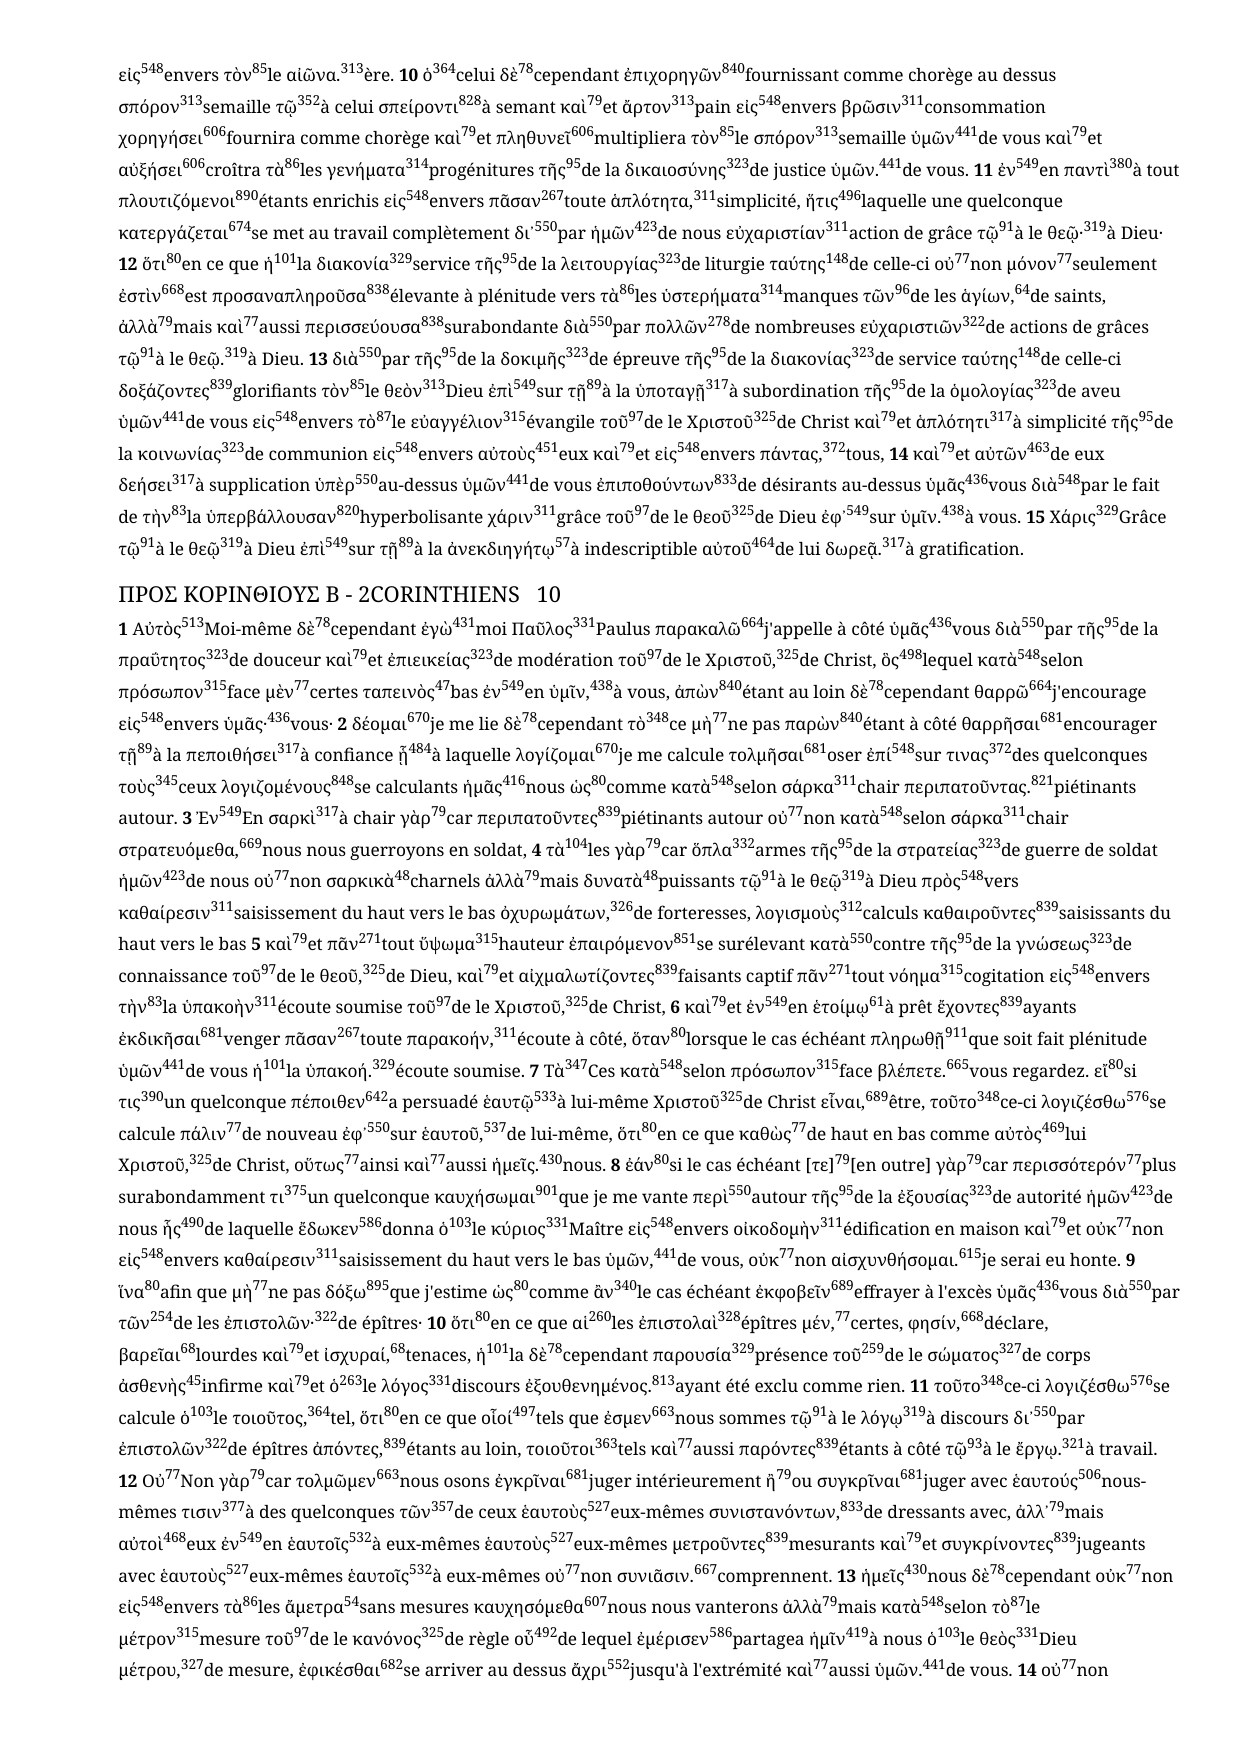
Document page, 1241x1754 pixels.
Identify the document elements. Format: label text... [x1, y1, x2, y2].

text 1 Αὐτὸς513Moi-même δὲ78cependant ἐγὼ431moi Παῦλος331Paulus παρακαλῶ664j'appelle à côté ὑμᾶς436vous διὰ550par τῆς95de la πραΰτητος323de douceur καὶ79et ἐπιεικείας323de modération τοῦ97de le Χριστοῦ,325de Christ, ὃς498lequel κατὰ548selon πρόσωπον315face μὲν77certes ταπεινὸς47bas ἐν549en ὑμῖν,438à vous, ἀπὼν840étant au loin δὲ78cependant θαρρῶ664j'encourage εἰς548envers ὑμᾶς·436vous· 2 δέομαι670je me lie δὲ78cependant τὸ348ce μὴ77ne pas παρὼν840étant à côté θαρρῆσαι681encourager τῇ89à la πεποιθήσει317à confiance ᾗ484à laquelle λογίζομαι670je me calcule τολμῆσαι681oser ἐπί548sur τινας372des quelconques τοὺς345ceux λογιζομένους848se calculants ἡμᾶς416nous ὡς80comme κατὰ548selon σάρκα311chair περιπατοῦντας.821piétinants autour. 3 Ἐν549En σαρκὶ317à chair γὰρ79car περιπατοῦντες839piétinants autour οὐ77non κατὰ548selon σάρκα311chair στρατευόμεθα,669nous nous guerroyons en soldat, 4 τὰ104les γὰρ79car ὅπλα332armes τῆς95de la στρατείας323de guerre de soldat ἡμῶν423de nous οὐ77non σαρκικὰ48charnels ἀλλὰ79mais δυνατὰ48puissants τῷ91à le θεῷ319à Dieu πρὸς548vers καθαίρεσιν311saisissement du haut vers le bas ὀχυρωμάτων,326de forteresses, λογισμοὺς312calculs καθαιροῦντες839saisissants du haut vers le bas 5 καὶ79et πᾶν271tout ὕψωμα315hauteur ἐπαιρόμενον851se surélevant κατὰ550contre τῆς95de la γνώσεως323de connaissance τοῦ97de le θεοῦ,325de Dieu, καὶ79et αἰχμαλωτίζοντες839faisants captif πᾶν271tout νόημα315cogitation εἰς548envers τὴν83la ὑπακοὴν311écoute soumise τοῦ97de le Χριστοῦ,325de Christ, 6 καὶ79et ἐν549en ἑτοίμῳ61à prêt ἔχοντες839ayants ἐκδικῆσαι681venger πᾶσαν267toute παρακοήν,311écoute à côté, ὅταν80lorsque le cas échéant πληρωθῇ911que soit fait plénitude ὑμῶν441de vous ἡ101la ὑπακοή.329écoute soumise. 7 Τὰ347Ces κατὰ548selon πρόσωπον315face βλέπετε.665vous regardez. εἴ80si τις390un quelconque πέποιθεν642a persuadé ἑαυτῷ533à lui-même Χριστοῦ325de Christ εἶναι,689être, τοῦτο348ce-ci λογιζέσθω576se calcule πάλιν77de nouveau ἐφ᾽550sur ἑαυτοῦ,537de lui-même, ὅτι80en ce que καθὼς77de haut en bas comme αὐτὸς469lui Χριστοῦ,325de Christ, οὕτως77ainsi καὶ77aussi ἡμεῖς.430nous. 8 ἐάν80si le cas échéant [τε]79[en outre] γὰρ79car περισσότερόν77plus surabondamment τι375un quelconque καυχήσωμαι901que je me vante περὶ550autour τῆς95de la ἐξουσίας323de autorité ἡμῶν423de nous ἧς490de laquelle ἔδωκεν586donna ὁ103le κύριος331Maître εἰς548envers οἰκοδομὴν311édification en maison καὶ79et οὐκ77non εἰς548envers καθαίρεσιν311saisissement du haut vers le bas ὑμῶν,441de vous, οὐκ77non αἰσχυνθήσομαι.615je serai eu honte. 9 ἵνα80afin que μὴ77ne pas δόξω895que j'estime ὡς80comme ἂν340le cas échéant ἐκφοβεῖν689effrayer à l'excès ὑμᾶς436vous διὰ550par τῶν254de les ἐπιστολῶν·322de épîtres· 10 ὅτι80en ce que αἱ260les ἐπιστολαὶ328épîtres μέν,77certes, φησίν,668déclare, βαρεῖαι68lourdes καὶ79et ἰσχυραί,68tenaces, ἡ101la δὲ78cependant παρουσία329présence τοῦ259de le σώματος327de corps ἀσθενὴς45infirme καὶ79et ὁ263le λόγος331discours ἐξουθενημένος.813ayant été exclu comme rien. 11 τοῦτο348ce-ci λογιζέσθω576se calcule ὁ103le τοιοῦτος,364tel, ὅτι80en ce que οἷοί497tels que ἐσμεν663nous sommes τῷ91à le λόγῳ319à discours δι᾽550par ἐπιστολῶν322de épîtres ἀπόντες,839étants au loin, τοιοῦτοι363tels καὶ77aussi παρόντες839étants à côté τῷ93à le ἔργῳ.321à travail. 12 Οὐ77Non γὰρ79car τολμῶμεν663nous osons ἐγκρῖναι681juger intérieurement ἢ79ou συγκρῖναι681juger avec ἑαυτούς506nous-mêmes τισιν377à des quelconques τῶν357de ceux ἑαυτοὺς527eux-mêmes συνιστανόντων,833de dressants avec, ἀλλ᾽79mais αὐτοὶ468eux ἐν549en ἑαυτοῖς532à eux-mêmes ἑαυτοὺς527eux-mêmes μετροῦντες839mesurants καὶ79et συγκρίνοντες839jugeants avec ἑαυτοὺς527eux-mêmes ἑαυτοῖς532à eux-mêmes οὐ77non συνιᾶσιν.667comprennent. 13 ἡμεῖς430nous δὲ78cependant οὐκ77non εἰς548envers τὰ86les ἄμετρα54sans mesures καυχησόμεθα607nous nous vanterons ἀλλὰ79mais κατὰ548selon τὸ87le μέτρον315mesure τοῦ97de le κανόνος325de règle οὗ492de lequel ἐμέρισεν586partagea ἡμῖν419à nous ὁ103le θεὸς331Dieu μέτρου,327de mesure, ἐφικέσθαι682se arriver au dessus ἄχρι552jusqu'à l'extrémité καὶ77aussi ὑμῶν.441de vous. 14 οὐ77non γὰρ79car ὡς80comme μὴ77ne pas ἐφικνούμενοι866se arrivants au dessus εἰς548envers ὑμᾶς436vous ὑπερεκτείνομεν663nous superétendons ἑαυτούς,506nous-mêmes, ἄχρι552jusqu'à l'extrémité γὰρ79car καὶ77aussi ὑμῶν441de vous ἐφθάσαμεν581nous devançâmes ἐν549en τῷ93à le εὐαγγελίῳ321à évangile τοῦ97de le Χριστοῦ,325de Christ, 15 οὐκ77non εἰς548envers τὰ86les ἄμετρα54sans mesures καυχώμενοι866se vantants ἐν549en ἀλλοτρίοις120à d'autruis κόποις,318à frappements, ἐλπίδα311espérance δὲ78cependant ἔχοντες839ayants αὐξανομένης883de étante crûe τῆς95de la πίστεως323de croyance ὑμῶν441de vous ἐν549en ὑμῖν438à vous μεγαλυνθῆναι683être magnifié κατὰ548selon τὸν85le κανόνα313règle ἡμῶν423de nous εἰς548envers περισσείαν311surabondance 16 εἰς548envers τὰ347ces ὑπερέκεινα552en au delà que ὑμῶν441de vous εὐαγγελίσασθαι,682se évangéliser, οὐκ77non ἐν549en ἀλλοτρίῳ121à d'autrui κανόνι319à règle εἰς548envers τὰ86les ἕτοιμα54prêts καυχήσασθαι.682se vanter. 17 Ὁ364Celui δὲ78cependant καυχώμενος867se vantant ἐν549en κυρίῳ319à Maître καυχάσθω·576se vante· 18 οὐ77non γὰρ79car ὁ364celui ἑαυτὸν528lui-même συνιστάνων,840dressant avec, ἐκεῖνός364celui-là ἐστιν668est δόκιμος,47approuvé, ἀλλ᾽79mais ὃν480lequel ὁ103le κύριος331Maître συνίστησιν.668dresse avec. [118, 613, 1181, 1682]
text 1 Περὶ550Autour μὲν77certes γὰρ79car τῆς95de la διακονίας323de service τῆς356de celle εἰς548envers τοὺς84les ἁγίους52saints περισσόν49surabondant μοί420à moi ἐστιν668est τὸ366ce γράφειν689grapher ὑμῖν·438à vous· 2 οἶδα638j'ai su γὰρ79car τὴν83la προθυμίαν311promptitude fureur ὑμῶν441de vous ἣν478laquelle ὑπὲρ550au-dessus ὑμῶν441de vous καυχῶμαι670je me vante Μακεδόσιν,318à Macédoniens, ὅτι80en ce que Ἀχαΐα329Achaïe παρεσκεύασται648s'a équipé à côté ἀπὸ547au loin πέρυσι,77l'année dernière, καὶ79et τὸ105le ὑμῶν441de vous ζῆλος333zèle ἠρέθισεν586irrita τοὺς84les πλείονας.3plus nombreusement. 3 ἔπεμψα582je mandai δὲ78cependant τοὺς84les ἀδελφούς,312frères, ἵνα80afin que μὴ77ne pas τὸ105le καύχημα333vantardise ἡμῶν423de nous τὸ500ce ὑπὲρ550au-dessus ὑμῶν441de vous κενωθῇ911que soit vidé ἐν549en τῷ93à le μέρει321à part τούτῳ,146à ce-ci, ἵνα80afin que καθὼς77de haut en bas comme ἔλεγον621je disais παρεσκευασμένοι791se ayants équipés à côté ἦτε,918que vous soyez, 4 μή80ne pas πως77en quelque manière ἐὰν80si le cas échéant ἔλθωσιν898que viennent σὺν549avec ἐμοὶ420à moi Μακεδόνες330Macédoniens καὶ79et εὕρωσιν898que trouvent ὑμᾶς436vous ἀπαρασκευάστους31non préparés καταισχυνθῶμεν906que nous soyons couvert de honte ἡμεῖς,430nous, ἵνα80afin que μὴ77ne pas λέγω917que je dise ὑμεῖς,447vous, ἐν549en τῇ89à la ὑποστάσει317à soutenance ταύτῃ.142à celle-ci. 5 ἀναγκαῖον55nécessaire οὖν79donc ἡγησάμην588je me gouvernai παρακαλέσαι681appeler à côté τοὺς84les ἀδελφούς,312frères, ἵνα80afin que προέλθωσιν898que viennent devant εἰς548envers ὑμᾶς436vous καὶ79et προκαταρτίσωσιν898que ajustent complètement à l'avance τὴν83la προεπηγγελμένην786se ayante promise auparavant εὐλογίαν311éloge ὑμῶν,441de vous, ταύτην344celle-ci ἑτοίμην30prête εἶναι689être οὕτως77ainsi ὡς80comme εὐλογίαν311éloge καὶ79et μὴ77ne pas ὡς80comme πλεονεξίαν.311cupidité. 6 Τοῦτο348Ce-ci δέ,78cependant, ὁ364celui σπείρων840semant φειδομένως77en épargnant φειδομένως77en épargnant καὶ77aussi θερίσει,606moissonnera, καὶ79et ὁ364celui σπείρων840semant ἐπ᾽549sur εὐλογίαις316à éloges ἐπ᾽549sur εὐλογίαις316à éloges καὶ77aussi θερίσει.606moissonnera. 7 ἕκαστος390chacun καθὼς77de haut en bas comme προῄρηται648s'a saisi devant τῇ249à la καρδίᾳ,317à coeur, μὴ77ne pas ἐκ550hors λύπης323de tristesse ἢ79ou ἐξ550hors ἀνάγκης·323de nécessité· ἱλαρὸν4hilarant γὰρ79car δότην313donneur ἀγαπᾷ668aime ὁ103le θεός.331Dieu. 8 δυνατεῖ668est puissant δὲ78cependant ὁ103le θεὸς331Dieu πᾶσαν267toute χάριν311grâce περισσεῦσαι681surabonder εἰς548envers ὑμᾶς,436vous, ἵνα80afin que ἐν549en παντὶ380à tout πάντοτε77en tout moment πᾶσαν267toute αὐτάρκειαν311autosuffisance ἔχοντες839ayants περισσεύητε918que vous surabondiez εἰς548envers πᾶν271tout ἔργον315travail ἀγαθόν,6bon, 9 καθὼς77de haut en bas comme γέγραπται·654a été graphé· ἐσκόρπισεν,586dispersa, ἔδωκεν586donna τοῖς90à les πένησιν,58à peinés, ἡ101la δικαιοσύνη329justice αὐτοῦ464de lui μένει668reste εἰς548envers τὸν85le αἰῶνα.313ère. 10 ὁ364celui δὲ78cependant ἐπιχορηγῶν840fournissant comme chorège au dessus σπόρον313semaille τῷ352à celui σπείροντι828à semant καὶ79et ἄρτον313pain εἰς548envers βρῶσιν311consommation χορηγήσει606fournira comme chorège καὶ79et πληθυνεῖ606multipliera τὸν85le σπόρον313semaille ὑμῶν441de vous καὶ79et αὐξήσει606croîtra τὰ86les γενήματα314progénitures τῆς95de la δικαιοσύνης323de justice ὑμῶν.441de vous. 11 ἐν549en παντὶ380à tout πλουτιζόμενοι890étants enrichis εἰς548envers πᾶσαν267toute ἁπλότητα,311simplicité, ἥτις496laquelle une quelconque κατεργάζεται674se met au travail complètement δι᾽550par ἡμῶν423de nous εὐχαριστίαν311action de grâce τῷ91à le θεῷ·319à Dieu· 12 ὅτι80en ce que ἡ101la διακονία329service τῆς95de la λειτουργίας323de liturgie ταύτης148de celle-ci οὐ77non μόνον77seulement ἐστὶν668est προσαναπληροῦσα838élevante à plénitude vers τὰ86les ὑστερήματα314manques τῶν96de les ἁγίων,64de saints, ἀλλὰ79mais καὶ77aussi περισσεύουσα838surabondante διὰ550par πολλῶν278de nombreuses εὐχαριστιῶν322de actions de grâces τῷ91à le θεῷ.319à Dieu. 13 διὰ550par τῆς95de la δοκιμῆς323de épreuve τῆς95de la διακονίας323de service ταύτης148de celle-ci δοξάζοντες839glorifiants τὸν85le θεὸν313Dieu ἐπὶ549sur τῇ89à la ὑποταγῇ317à subordination τῆς95de la ὁμολογίας323de aveu ὑμῶν441de vous εἰς548envers τὸ87le εὐαγγέλιον315évangile τοῦ97de le Χριστοῦ325de Christ καὶ79et ἁπλότητι317à simplicité τῆς95de la κοινωνίας323de communion εἰς548envers αὐτοὺς451eux καὶ79et εἰς548envers πάντας,372tous, 14 καὶ79et αὐτῶν463de eux δεήσει317à supplication ὑπὲρ550au-dessus ὑμῶν441de vous ἐπιποθούντων833de désirants au-dessus ὑμᾶς436vous διὰ548par le fait de τὴν83la ὑπερβάλλουσαν820hyperbolisante χάριν311grâce τοῦ97de le θεοῦ325de Dieu ἐφ᾽549sur ὑμῖν.438à vous. 15 Χάρις329Grâce τῷ91à le θεῷ319à Dieu ἐπὶ549sur τῇ89à la ἀνεκδιηγήτῳ57à indescriptible αὐτοῦ464de lui δωρεᾷ.317à gratification. [118, 59, 1181, 560]
text ΠΡΟΣ ΚΟΡΙΝΘΙΟΥΣ Β - 2CORINTHIENS 10 [118, 579, 1181, 608]
